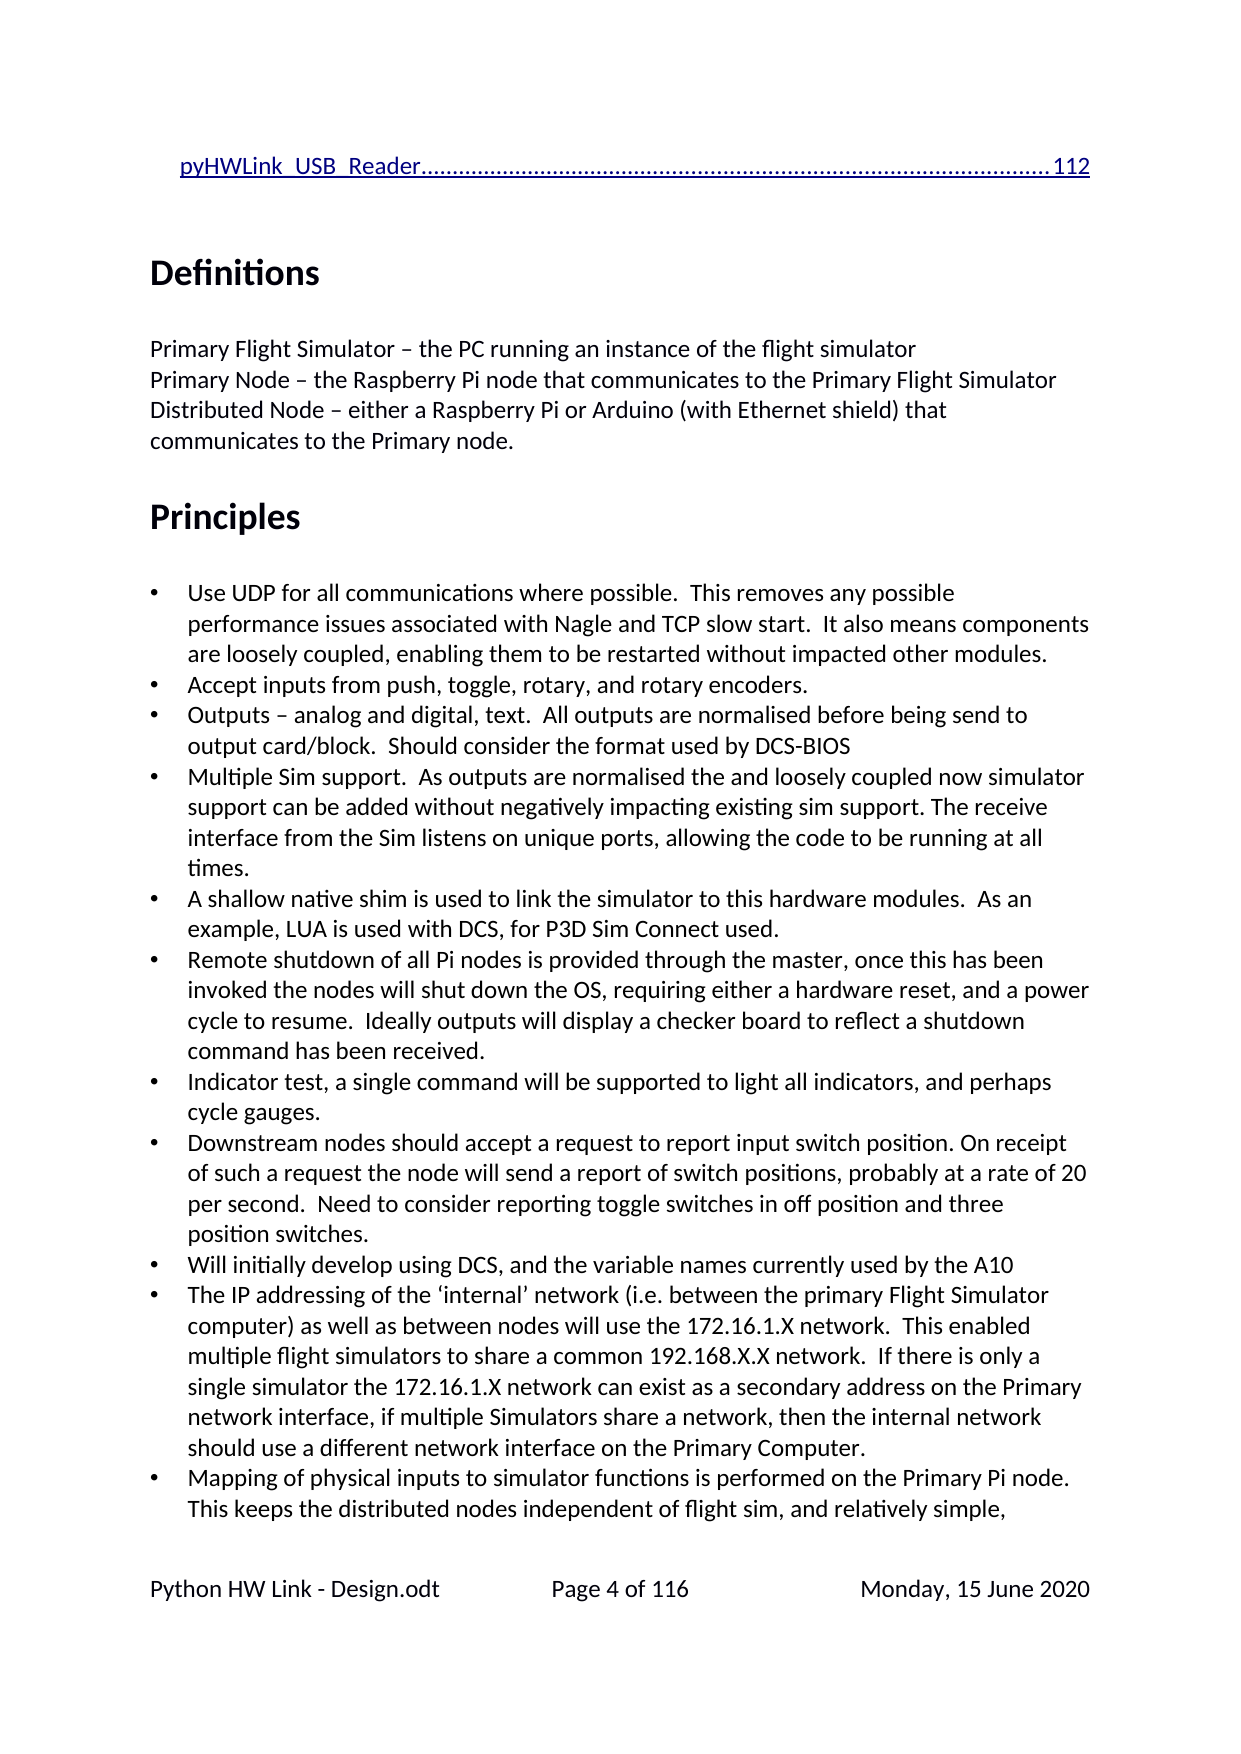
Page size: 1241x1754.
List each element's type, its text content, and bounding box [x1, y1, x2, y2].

text pyHWLink_USB_Reader 112 [179, 150, 1090, 176]
text Primary Flight Simulator – the PC running an instance of the flight simulator [150, 333, 1090, 364]
list Will initially develop using DCS, and the variable names currently used by the A10 [150, 1249, 1090, 1279]
list Downstream nodes should accept a request to report input switch position. On receipt of such a request the node will send a report of switch positions, probably at a rate of 20 per second. Need to consider reporting toggle switches in off position and three position switches. [150, 1127, 1090, 1249]
text [179, 177, 1090, 181]
list Indicator test, a single command will be supported to light all indicators, and perhaps cycle gauges. [150, 1066, 1090, 1127]
list A shallow native shim is used to link the simulator to this hardware modules. As an example, LUA is used with DCS, for P3D Sim Connect used. [150, 883, 1090, 944]
list Remote shutdown of all Pi nodes is provided through the master, once this has been invoked the nodes will shut down the OS, requiring either a hardware reset, and a power cycle to resume. Ideally outputs will display a checker board to reflect a shutdown command has been received. [150, 944, 1090, 1066]
text Primary Node – the Raspberry Pi node that communicates to the Primary Flight Simulator [150, 364, 1090, 394]
list Accept inputs from push, toggle, rotary, and rotary encoders. [150, 669, 1090, 699]
list Use UDP for all communications where possible. This removes any possible performance issues associated with Nagle and TCP slow start. It also means components are loosely coupled, enabling them to be restarted without impacted other modules. [150, 577, 1090, 669]
text Distributed Node – either a Raspberry Pi or Arduino (with Ethernet shield) that communicates to the Primary node. [150, 394, 1090, 455]
list The IP addressing of the ‘internal’ network (i.e. between the primary Flight Simulator computer) as well as between nodes will use the 172.16.1.X network. This enabled multiple flight simulators to share a common 192.168.X.X network. If there is only a single simulator the 172.16.1.X network can exist as a secondary address on the Primary network interface, if multiple Simulators share a network, then the internal network should use a different network interface on the Primary Computer. [150, 1279, 1090, 1463]
list Multiple Sim support. As outputs are normalised the and loosely coupled now simulator support can be added without negatively impacting existing sim support. The receive interface from the Sim listens on unique ports, allowing the code to be running at all times. [150, 761, 1090, 883]
list Mapping of physical inputs to simulator functions is performed on the Primary Pi node. This keeps the distributed nodes independent of flight sim, and relatively simple, [150, 1463, 1090, 1524]
subtitle Definitions [150, 248, 1090, 294]
subtitle Principles [150, 493, 1090, 539]
list Outputs – analog and digital, text. All outputs are normalised before being send to output card/block. Should consider the format used by DCS-BIOS [150, 699, 1090, 761]
